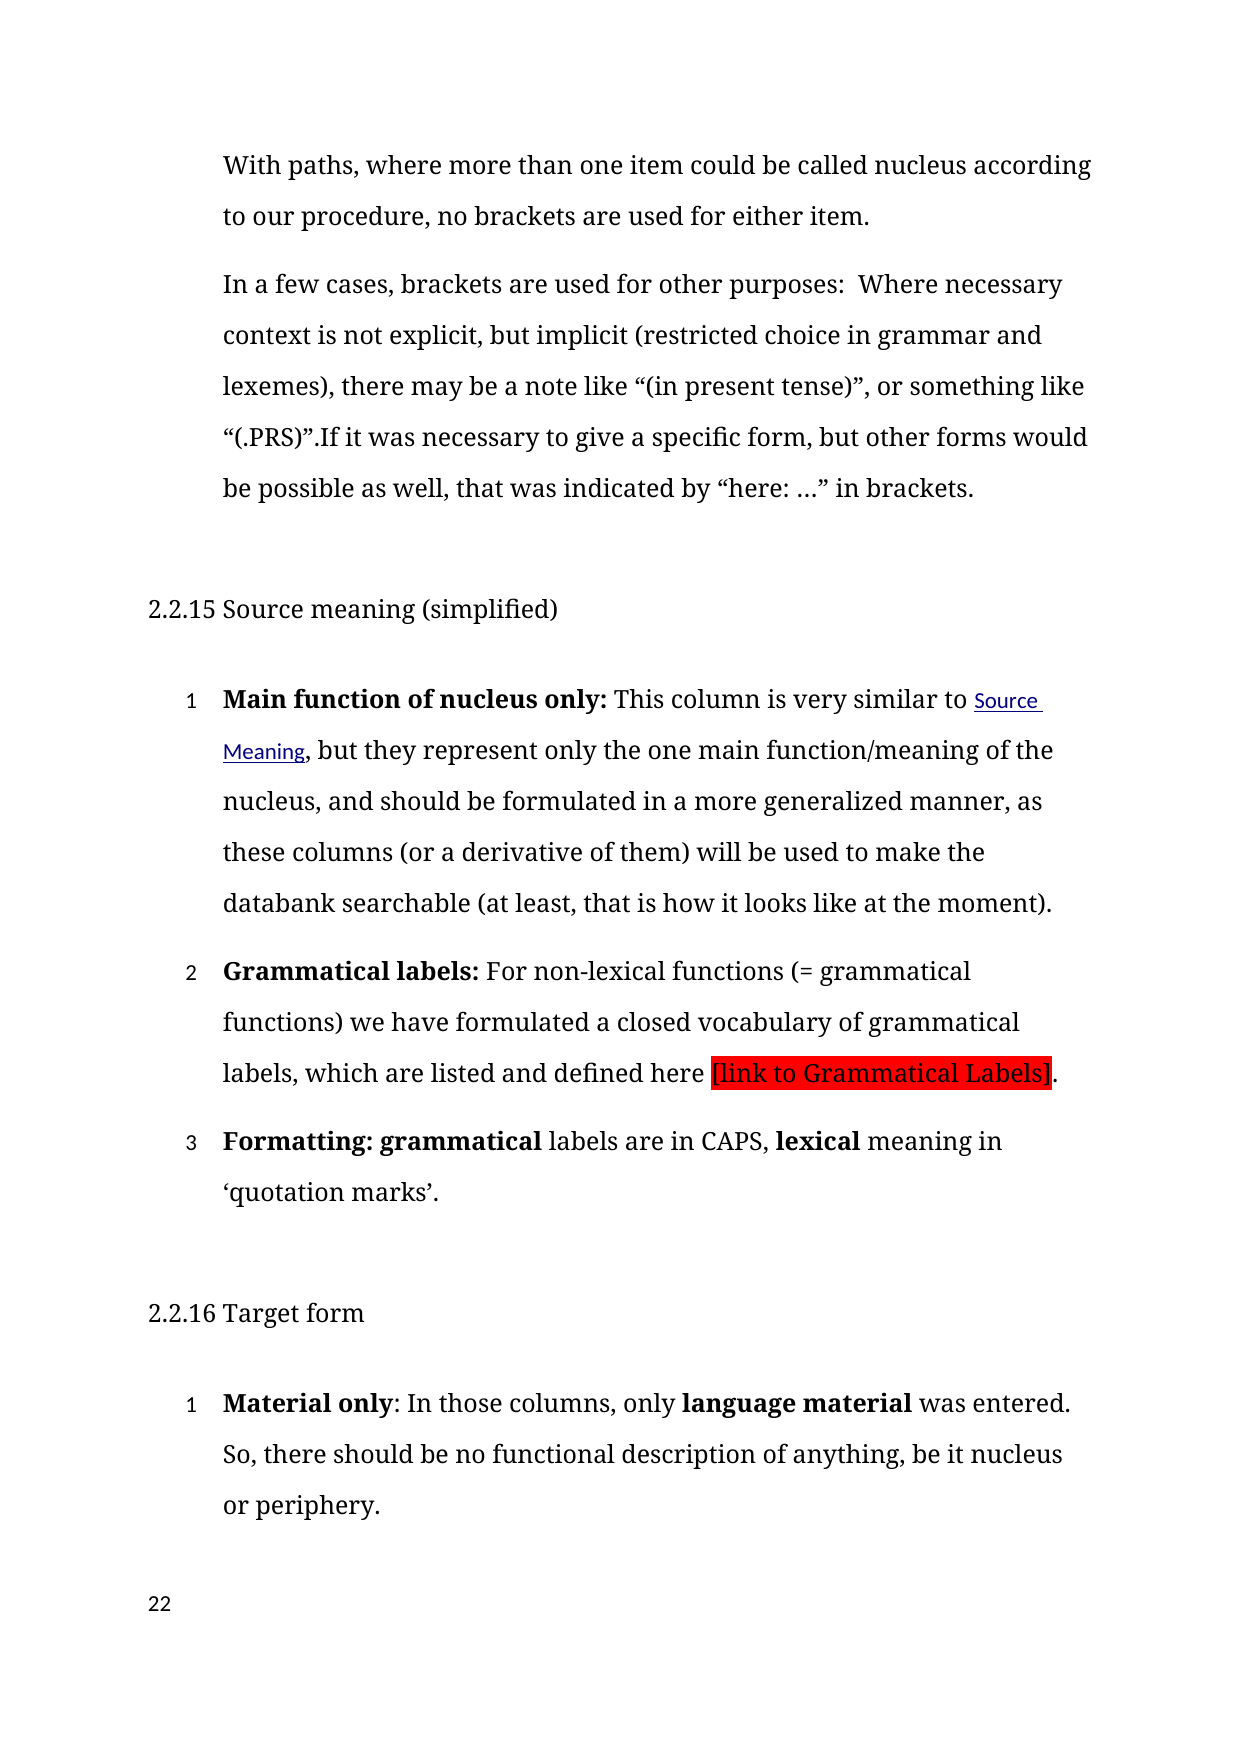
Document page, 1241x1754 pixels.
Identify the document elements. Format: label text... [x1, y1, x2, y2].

list Grammatical labels: For non-lexical functions (= grammatical functions) we have formulated a closed vocabulary of grammatical labels, which are listed and defined here [link to Grammatical Labels]. [185, 954, 1093, 1090]
list Material only: In those columns, only language material was entered. So, there should be no functional description of anything, be it nucleus or periphery. [185, 1386, 1093, 1522]
subtitle 2.2.16 Target form [148, 1296, 1093, 1330]
list Main function of nucleus only: This column is very similar to Source Meaning, but they represent only the one main function/meaning of the nucleus, and should be formulated in a more generalized manner, as these columns (or a derivative of them) will be used to make the databank searchable (at least, that is how it looks like at the moment). [185, 682, 1093, 920]
text In a few cases, brackets are used for other purposes: Where necessary context is not explicit, but implicit (restricted choice in grammar and lexemes), there may be a note like “(in present tense)”, or something like “(.PRS)”.If it was necessary to give a specific form, but other forms would be possible as well, that was indicated by “here: …” in brackets. [223, 266, 1093, 504]
subtitle 2.2.15 Source meaning (simplified) [148, 592, 1093, 626]
list Formatting: grammatical labels are in CAPS, lexical meaning in ‘quotation marks’. [185, 1123, 1093, 1209]
text With paths, where more than one item could be called nucleus according to our procedure, no brackets are used for either item. [223, 148, 1093, 233]
